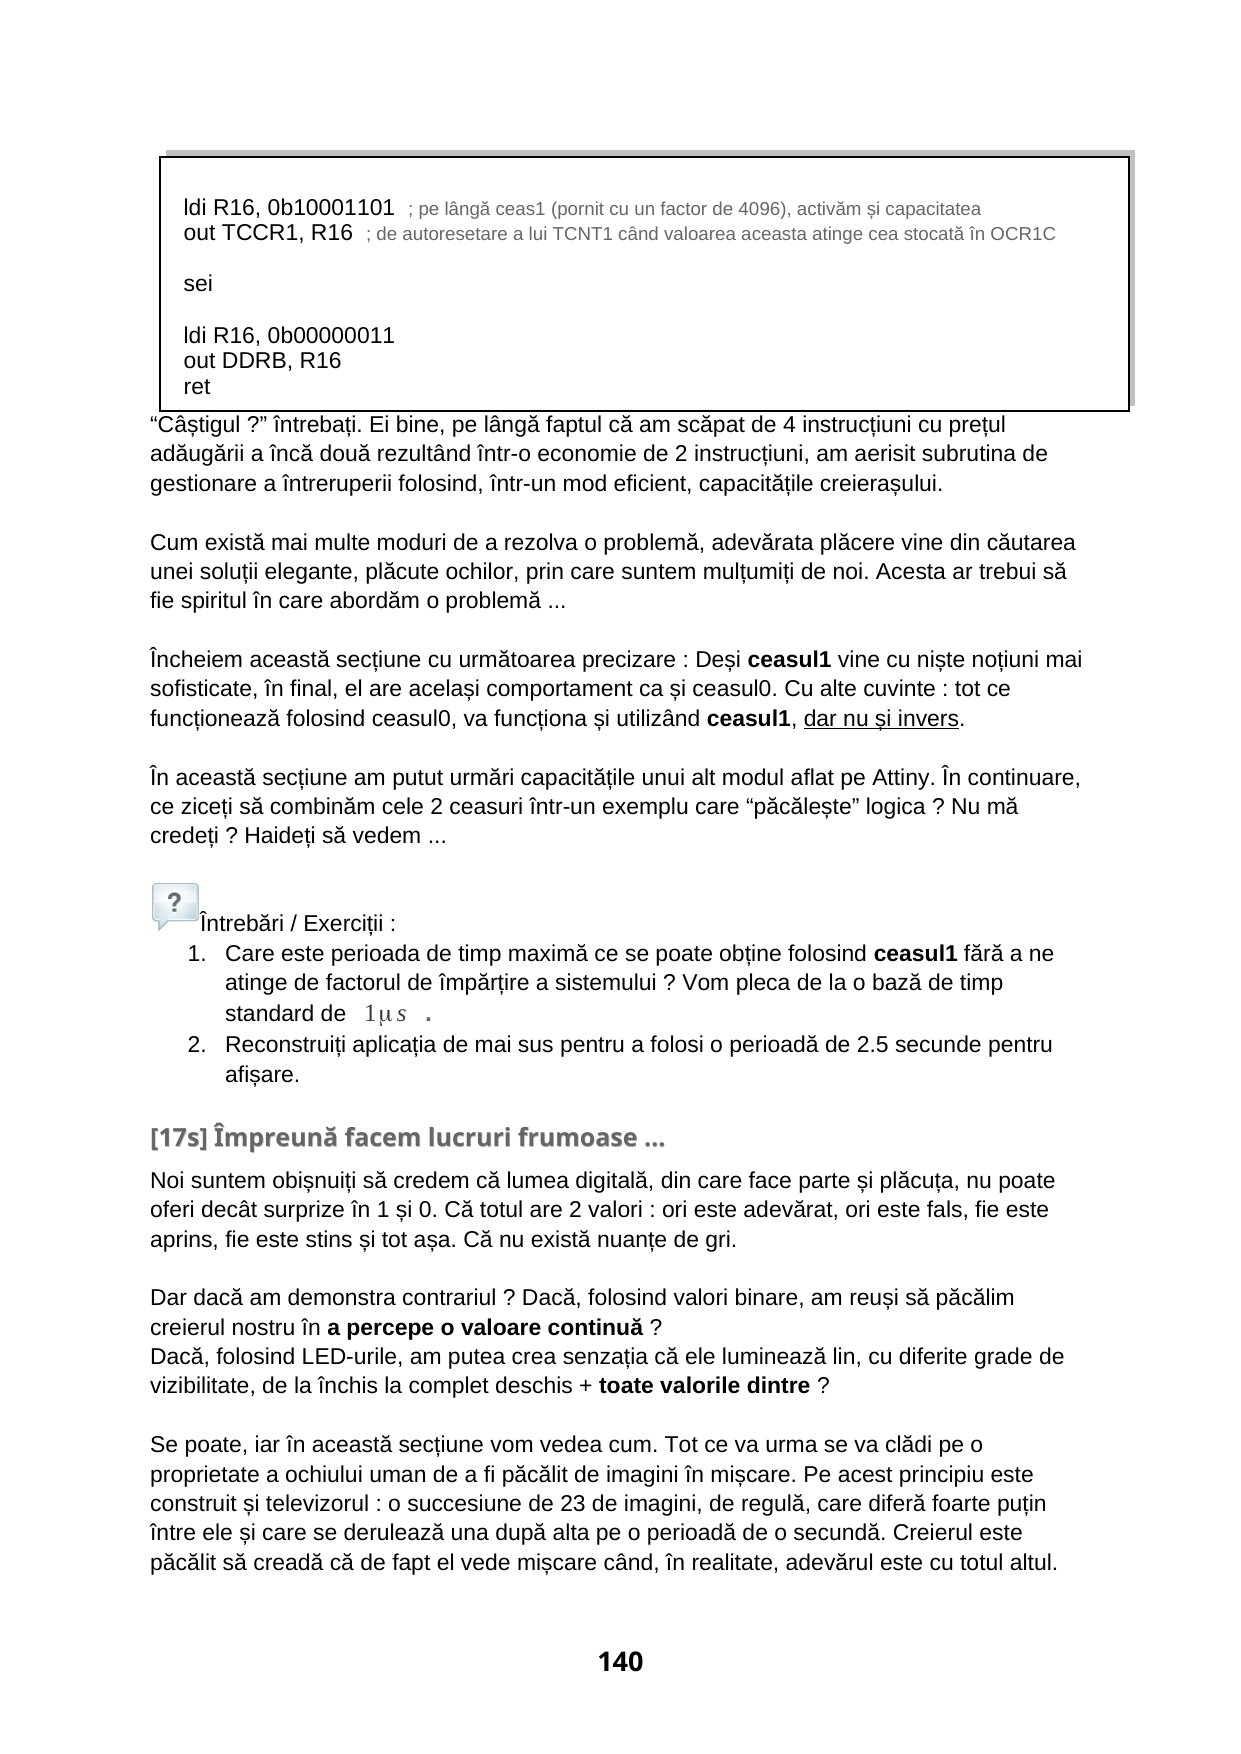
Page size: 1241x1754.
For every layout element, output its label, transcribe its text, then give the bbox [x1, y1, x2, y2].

text Dacă, folosind LED-urile, am putea crea senzația că ele luminează lin, cu diferite grade de vizibilitate, de la închis la complet deschis + toate valorile dintre ? [150, 1344, 1091, 1399]
table_header ldi R16, 0b10001101 ; pe lângă ceas1 (pornit cu un factor de 4096), activăm și capacitatea out TCCR1, R16 ; de autoresetare a lui TCNT1 când valoarea aceasta atinge cea stocată în OCR1C sei ldi R16, 0b00000011 out DDRB, R16 ret [161, 158, 1128, 409]
text Întrebări / Exerciții : [150, 907, 1091, 937]
text Cum există mai multe moduri de a rezolva o problemă, adevărata plăcere vine din căutarea unei soluții elegante, plăcute ochilor, prin care suntem mulțumiți de noi. Acesta ar trebui să fie spiritul în care abordăm o problemă ... [150, 529, 1091, 613]
text Noi suntem obișnuiți să credem că lumea digitală, din care face parte și plăcuța, nu poate oferi decât surprize în 1 și 0. Că totul are 2 valori : ori este adevărat, ori este fals, fie este aprins, fie este stins și tot așa. Că nu există nuanțe de gri. [150, 1168, 1091, 1252]
subtitle [17s] Împreună facem lucruri frumoase … [150, 1120, 1091, 1154]
text Încheiem această secțiune cu următoarea precizare : Deși ceasul1 vine cu niște noțiuni mai sofisticate, în final, el are același comportament ca și ceasul0. Cu alte cuvinte : tot ce funcționează folosind ceasul0, va funcționa și utilizând ceasul1, dar nu și invers. [150, 647, 1091, 731]
picture [150, 881, 200, 932]
list Reconstruiți aplicația de mai sus pentru a folosi o perioadă de 2.5 secunde pentru afișare. [187, 1032, 1091, 1087]
list Care este perioada de timp maximă ce se poate obține folosind ceasul1 fără a ne atinge de factorul de împărțire a sistemului ? Vom pleca de la o bază de timp standard de. [187, 940, 1091, 1028]
text În această secțiune am putut urmări capacitățile unui alt modul aflat pe Attiny. În continuare, ce ziceți să combinăm cele 2 ceasuri într-un exemplu care “păcălește” logica ? Nu mă credeți ? Haideți să vedem ... [150, 764, 1091, 848]
text “Câștigul ?” întrebați. Ei bine, pe lângă faptul că am scăpat de 4 instrucțiuni cu prețul adăugării a încă două rezultând într-o economie de 2 instrucțiuni, am aerisit subrutina de gestionare a întreruperii folosind, într-un mod eficient, capacitățile creierașului. [150, 412, 1091, 496]
text Dar dacă am demonstra contrariul ? Dacă, folosind valori binare, am reuși să păcălim creierul nostru în a percepe o valoare continuă ? [150, 1285, 1091, 1340]
text Se poate, iar în această secțiune vom vedea cum. Tot ce va urma se va clădi pe o proprietate a ochiului uman de a fi păcălit de imagini în mișcare. Pe acest principiu este construit și televizorul : o succesiune de 23 de imagini, de regulă, care diferă foarte puțin între ele și care se derulează una după alta pe o perioadă de o secundă. Creierul este păcălit să creadă că de fapt el vede mișcare când, în realitate, adevărul este cu totul altul. [150, 1432, 1091, 1575]
